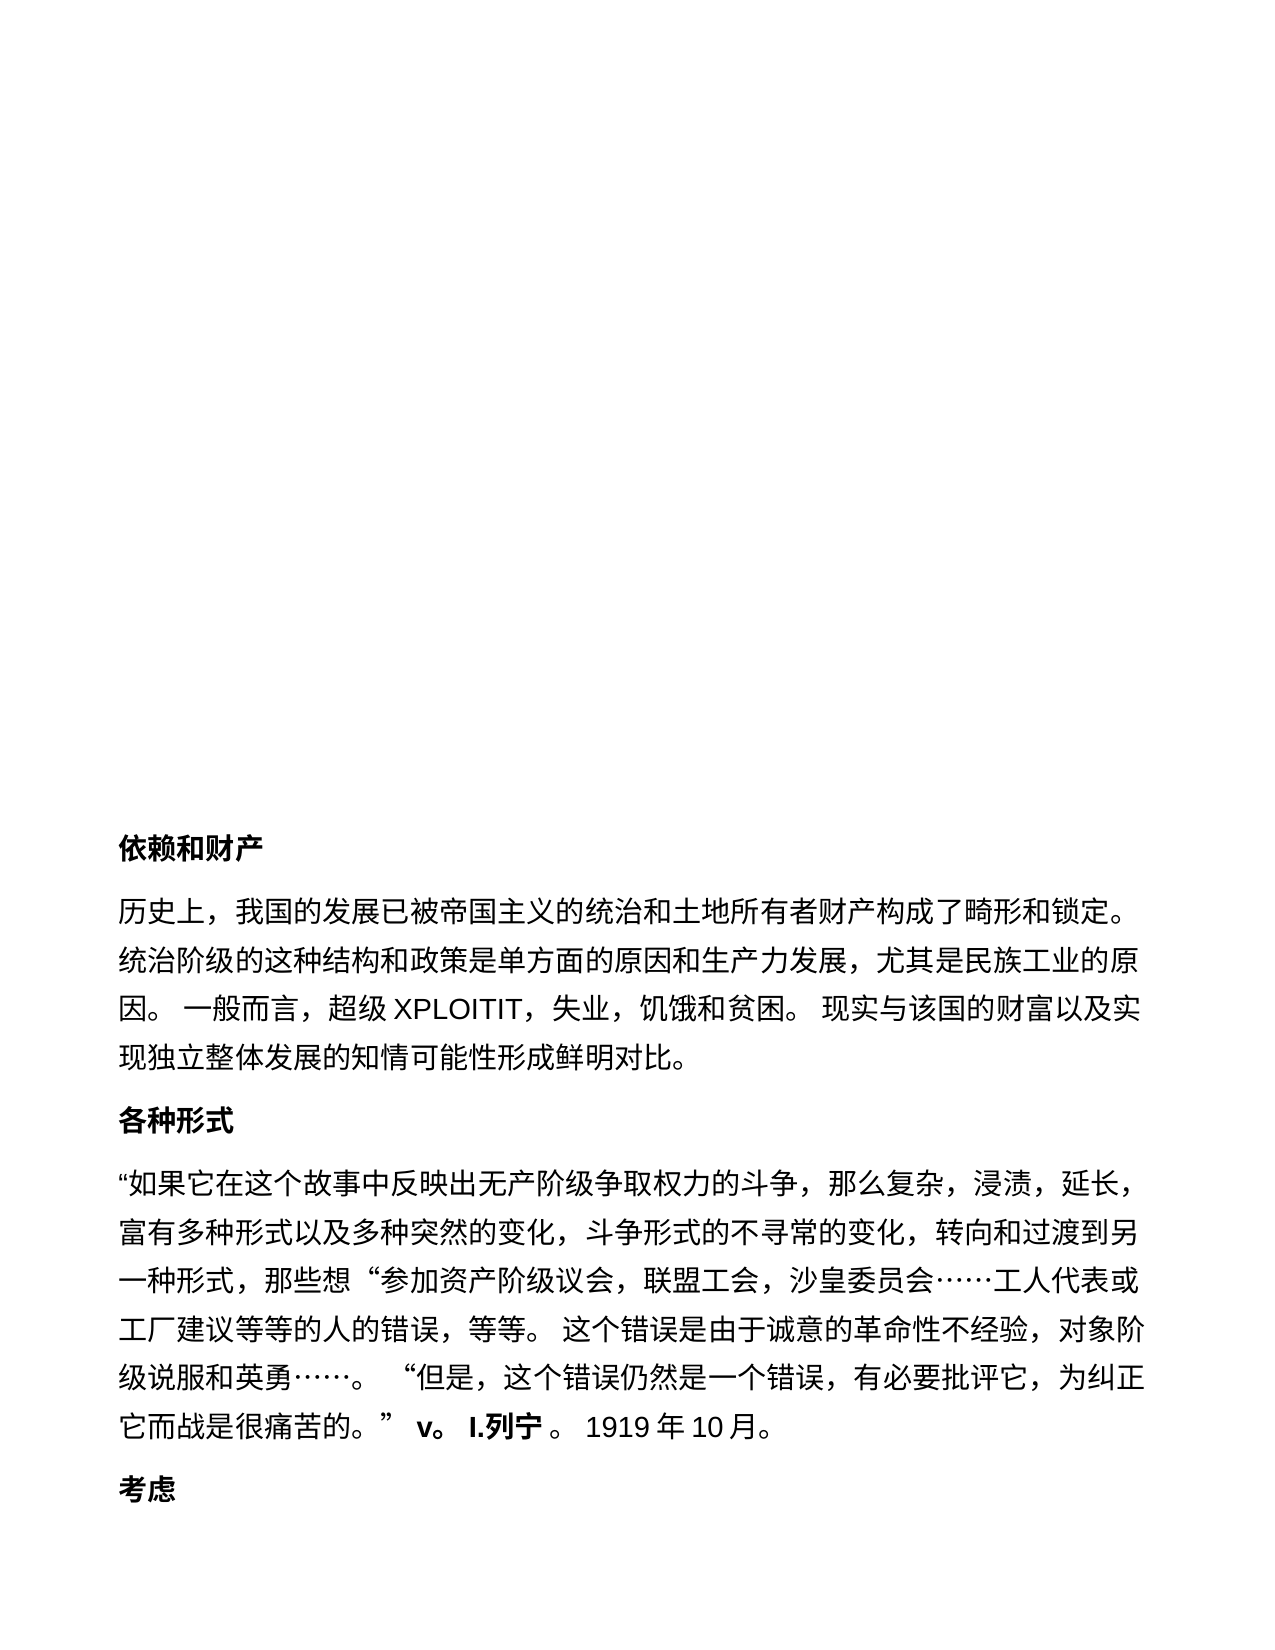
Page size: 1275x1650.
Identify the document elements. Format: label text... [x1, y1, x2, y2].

text 历史上，我国的发展已被帝国主义的统治和土地所有者财产构成了畸形和锁定。 统治阶级的这种结构和政策是单方面的原因和生产力发展，尤其是民族工业的原因。 一般而言，超级XPLOITIT，失业，饥饿和贫困。 现实与该国的财富以及实现独立整体发展的知情可能性形成鲜明对比。 [118, 889, 1157, 1077]
text 考虑 [118, 1466, 1157, 1509]
text 依赖和财产 [118, 118, 1157, 868]
text 各种形式 [118, 1097, 1157, 1140]
text “如果它在这个故事中反映出无产阶级争取权力的斗争，那么复杂，浸渍，延长，富有多种形式以及多种突然的变化，斗争形式的不寻常的变化，转向和过渡到另一种形式，那些想“参加资产阶级议会，联盟工会，沙皇委员会……工人代表或工厂建议等等的人的错误，等等。 这个错误是由于诚意的革命性不经验，对象阶级说服和英勇……。 “但是，这个错误仍然是一个错误，有必要批评它，为纠正它而战是很痛苦的。” v。 I.列宁 。 1919年10月。 [118, 1161, 1157, 1446]
